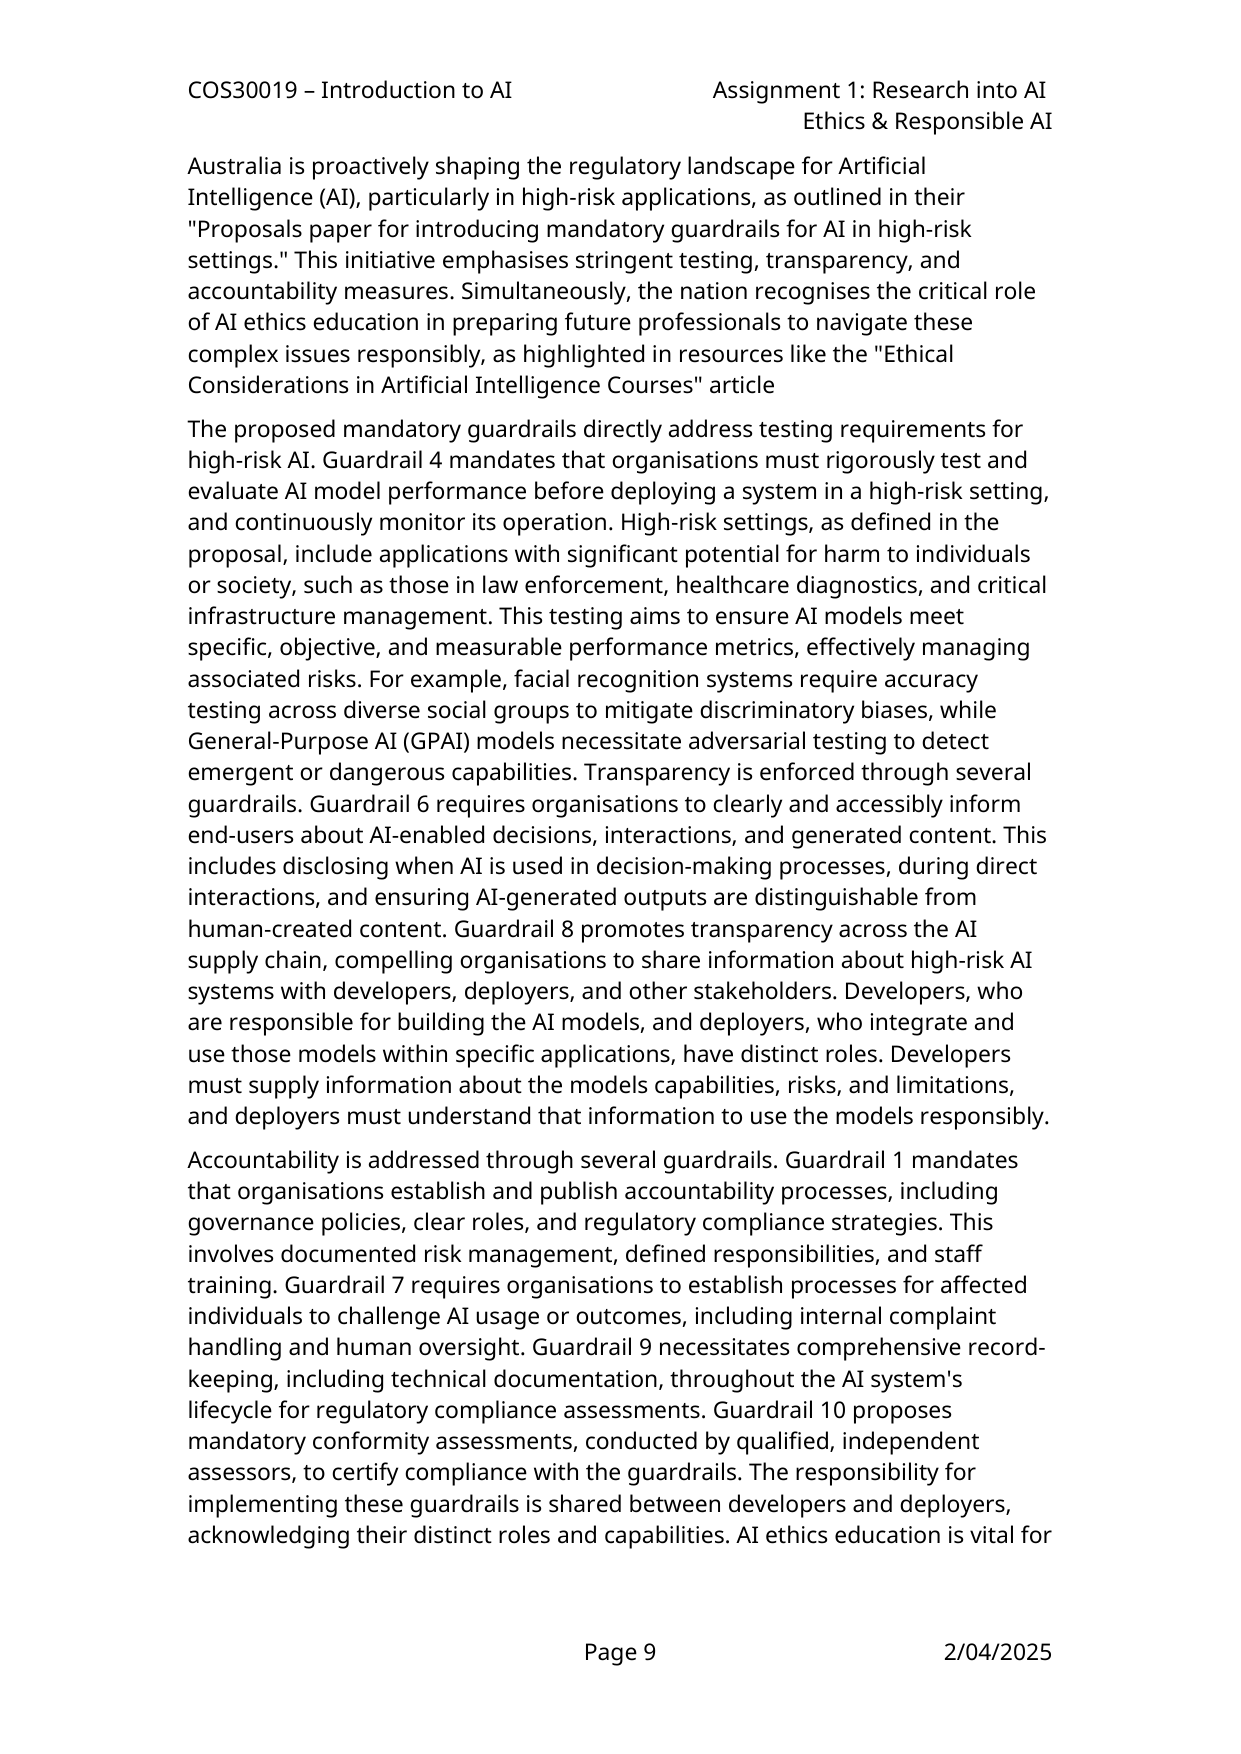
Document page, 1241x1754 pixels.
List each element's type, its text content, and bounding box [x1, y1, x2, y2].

text Accountability is addressed through several guardrails. Guardrail 1 mandates that organisations establish and publish accountability processes, including governance policies, clear roles, and regulatory compliance strategies. This involves documented risk management, defined responsibilities, and staff training. Guardrail 7 requires organisations to establish processes for affected individuals to challenge AI usage or outcomes, including internal complaint handling and human oversight. Guardrail 9 necessitates comprehensive record-keeping, including technical documentation, throughout the AI system's lifecycle for regulatory compliance assessments. Guardrail 10 proposes mandatory conformity assessments, conducted by qualified, independent assessors, to certify compliance with the guardrails. The responsibility for implementing these guardrails is shared between developers and deployers, acknowledging their distinct roles and capabilities. AI ethics education is vital for [187, 1144, 1053, 1550]
text The proposed mandatory guardrails directly address testing requirements for high-risk AI. Guardrail 4 mandates that organisations must rigorously test and evaluate AI model performance before deploying a system in a high-risk setting, and continuously monitor its operation. High-risk settings, as defined in the proposal, include applications with significant potential for harm to individuals or society, such as those in law enforcement, healthcare diagnostics, and critical infrastructure management. This testing aims to ensure AI models meet specific, objective, and measurable performance metrics, effectively managing associated risks. For example, facial recognition systems require accuracy testing across diverse social groups to mitigate discriminatory biases, while General-Purpose AI (GPAI) models necessitate adversarial testing to detect emergent or dangerous capabilities. Transparency is enforced through several guardrails. Guardrail 6 requires organisations to clearly and accessibly inform end-users about AI-enabled decisions, interactions, and generated content. This includes disclosing when AI is used in decision-making processes, during direct interactions, and ensuring AI-generated outputs are distinguishable from human-created content. Guardrail 8 promotes transparency across the AI supply chain, compelling organisations to share information about high-risk AI systems with developers, deployers, and other stakeholders. Developers, who are responsible for building the AI models, and deployers, who integrate and use those models within specific applications, have distinct roles. Developers must supply information about the models capabilities, risks, and limitations, and deployers must understand that information to use the models responsibly. [187, 412, 1053, 1131]
text Australia is proactively shaping the regulatory landscape for Artificial Intelligence (AI), particularly in high-risk applications, as outlined in their "Proposals paper for introducing mandatory guardrails for AI in high-risk settings." This initiative emphasises stringent testing, transparency, and accountability measures. Simultaneously, the nation recognises the critical role of AI ethics education in preparing future professionals to navigate these complex issues responsibly, as highlighted in resources like the "Ethical Considerations in Artificial Intelligence Courses" article [187, 150, 1053, 400]
